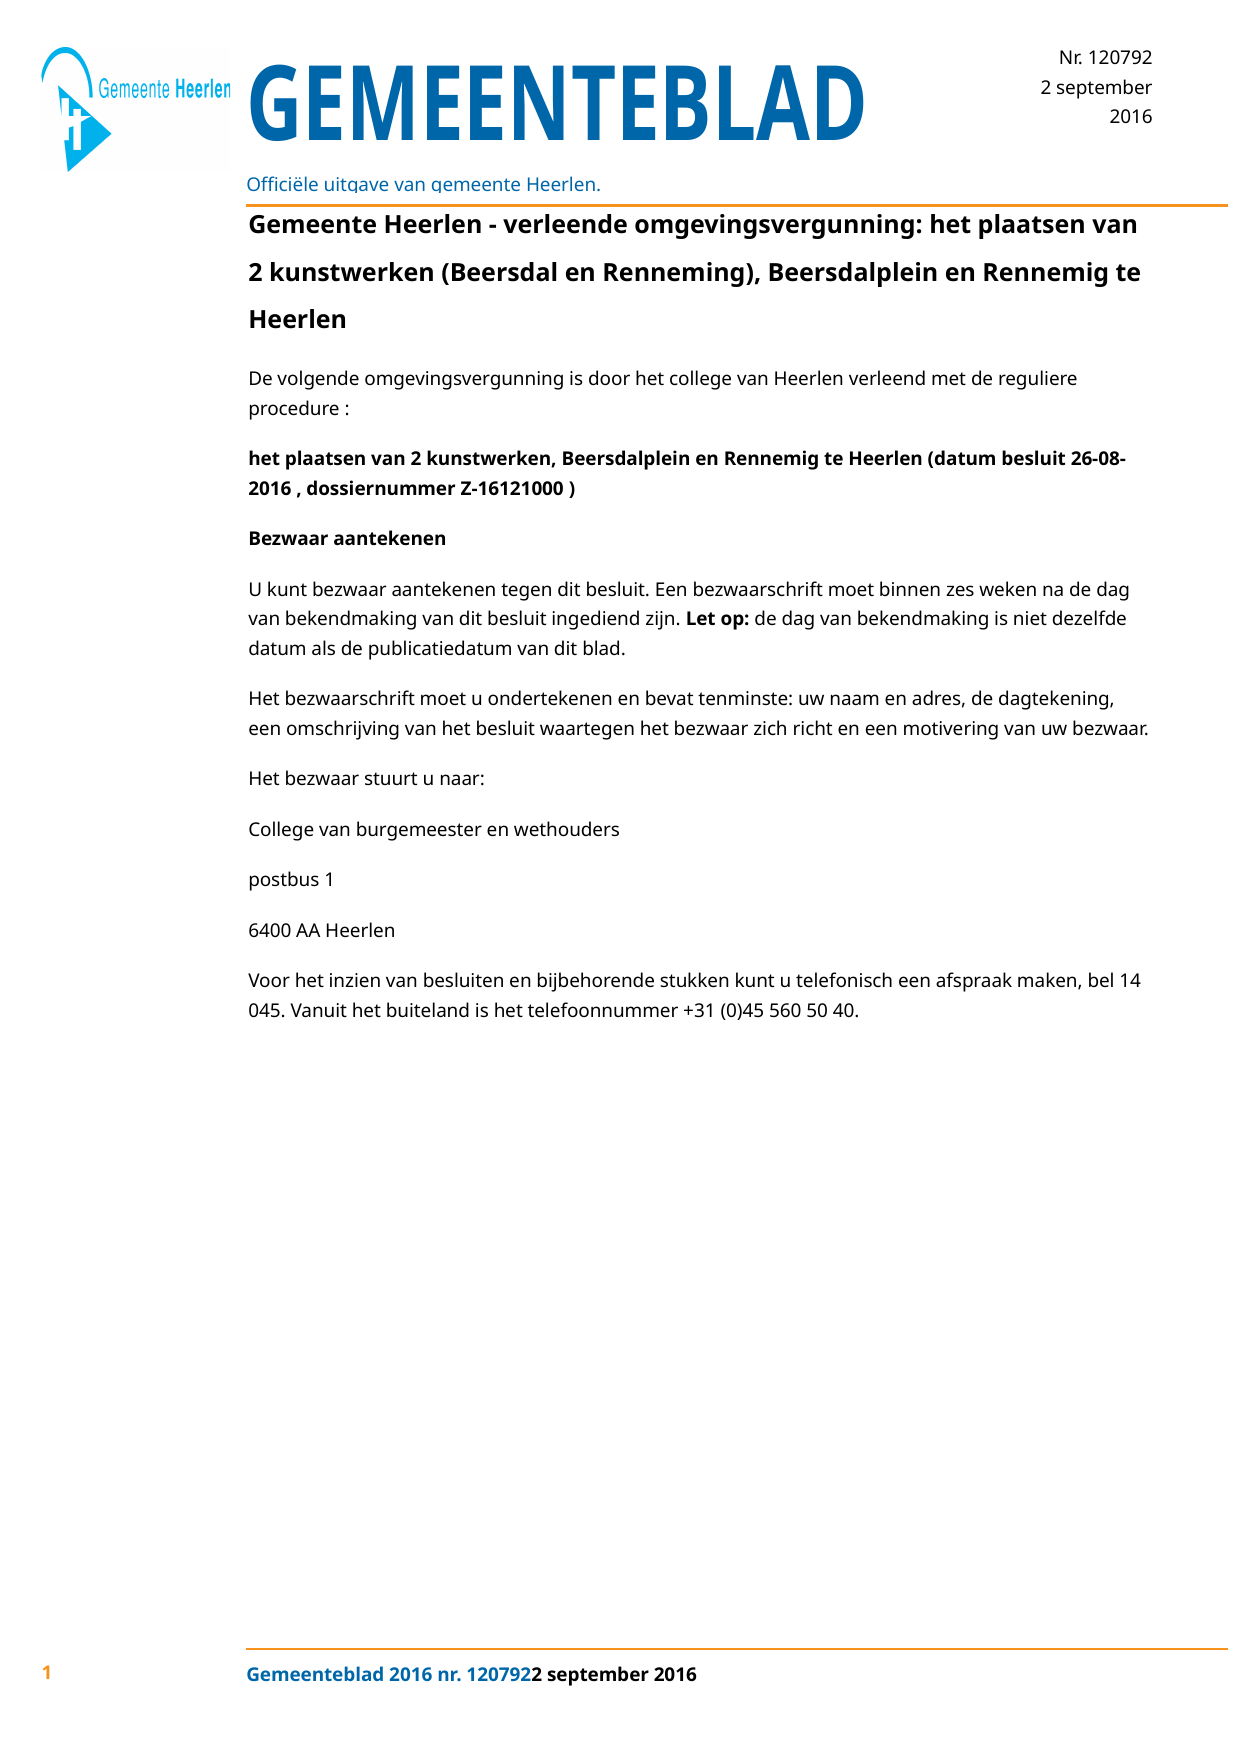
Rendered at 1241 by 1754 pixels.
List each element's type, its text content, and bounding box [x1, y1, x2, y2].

text 6400 AA Heerlen [248, 917, 1152, 942]
text Bezwaar aantekenen [248, 526, 1152, 551]
text Het bezwaarschrift moet u ondertekenen en bevat tenminste: uw naam en adres, de dagtekening, een omschrijving van het besluit waartegen het bezwaar zich richt en een motivering van uw bezwaar. [248, 686, 1152, 741]
text U kunt bezwaar aantekenen tegen dit besluit. Een bezwaarschrift moet binnen zes weken na de dag van bekendmaking van dit besluit ingediend zijn. Let op: de dag van bekendmaking is niet dezelfde datum als de publicatiedatum van dit blad. [248, 576, 1152, 661]
text Het bezwaar stuurt u naar: [248, 766, 1152, 791]
text het plaatsen van 2 kunstwerken, Beersdalplein en Rennemig te Heerlen (datum besluit 26-08-2016 , dossiernummer Z-16121000 ) [248, 446, 1152, 501]
picture [41, 47, 231, 172]
text De volgende omgevingsvergunning is door het college van Heerlen verleend met de reguliere procedure : [248, 366, 1152, 421]
text Voor het inzien van besluiten en bijbehorende stukken kunt u telefonisch een afspraak maken, bel 14 045. Vanuit het buiteland is het telefoonnummer +31 (0)45 560 50 40. [248, 967, 1152, 1022]
text postbus 1 [248, 866, 1152, 892]
text College van burgemeester en wethouders [248, 816, 1152, 842]
text Gemeente Heerlen - verleende omgevingsvergunning: het plaatsen van 2 kunstwerken (Beersdal en Renneming), Beersdalplein en Rennemig te Heerlen [248, 207, 1152, 336]
picture [41, 47, 58, 70]
